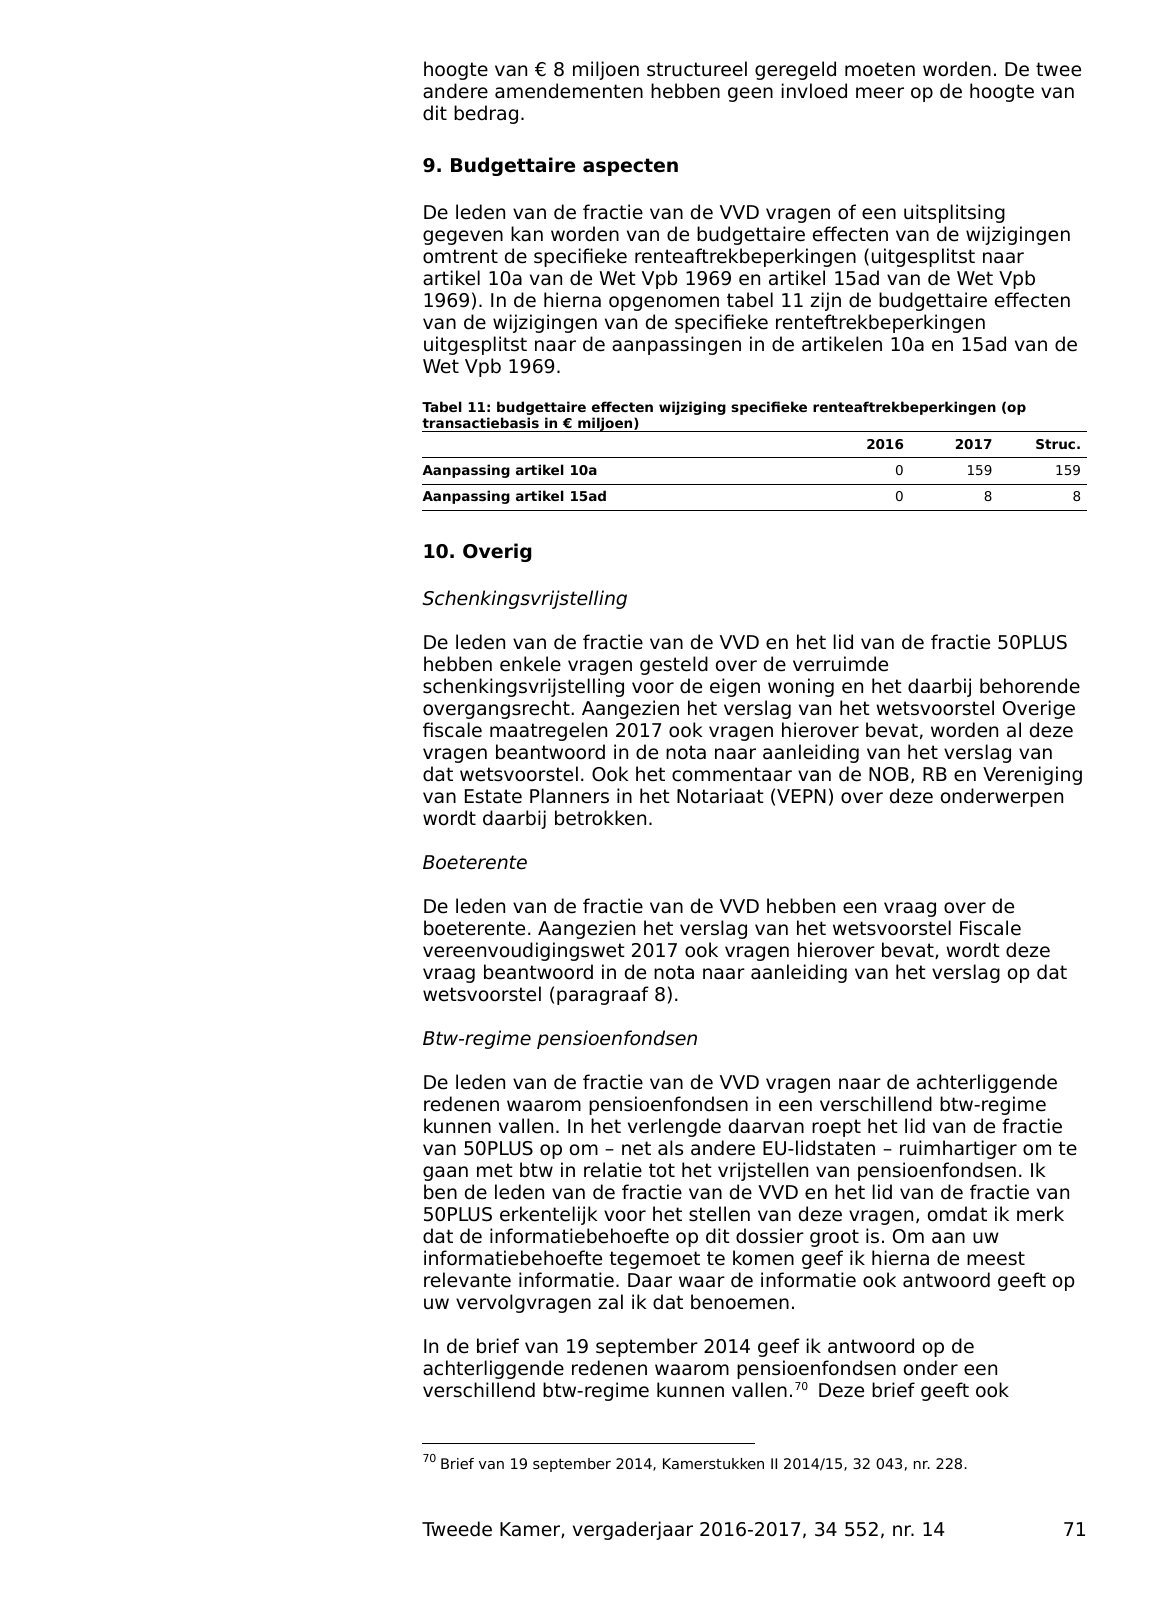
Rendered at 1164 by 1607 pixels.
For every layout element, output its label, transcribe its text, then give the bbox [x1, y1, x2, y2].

subtitle Btw-regime pensioenfondsen [422, 1028, 1087, 1050]
table_cell 8 [998, 485, 1087, 509]
table_cell Struc. [998, 432, 1087, 457]
table_cell Aanpassing artikel 10a [422, 458, 821, 483]
table_cell 8 [910, 485, 998, 509]
subtitle 10. Overig [422, 541, 1087, 563]
table_cell 0 [821, 485, 909, 509]
text De leden van de fractie van de VVD vragen naar de achterliggende redenen waarom pensioenfondsen in een verschillend btw-regime kunnen vallen. In het verlengde daarvan roept het lid van de fractie van 50PLUS op om – net als andere EU-lidstaten – ruimhartiger om te gaan met btw in relatie tot het vrijstellen van pensioenfondsen. Ik ben de leden van de fractie van de VVD en het lid van de fractie van 50PLUS erkentelijk voor het stellen van deze vragen, omdat ik merk dat de informatiebehoefte op dit dossier groot is. Om aan uw informatiebehoefte tegemoet te komen geef ik hierna de meest relevante informatie. Daar waar de informatie ook antwoord geeft op uw vervolgvragen zal ik dat benoemen. [422, 1072, 1087, 1314]
subtitle Boeterente [422, 852, 1087, 874]
table_cell 2016 [821, 432, 909, 457]
table_header Tabel 11: budgettaire effecten wijziging specifieke renteaftrekbeperkingen (op transactiebasis in € miljoen) [422, 400, 1087, 431]
table_cell Aanpassing artikel 15ad [422, 485, 821, 509]
subtitle 9. Budgettaire aspecten [422, 155, 1087, 177]
subtitle Schenkingsvrijstelling [422, 588, 1087, 609]
table_cell 2017 [910, 432, 998, 457]
text De leden van de fractie van de VVD en het lid van de fractie 50PLUS hebben enkele vragen gesteld over de verruimde schenkingsvrijstelling voor de eigen woning en het daarbij behorende overgangsrecht. Aangezien het verslag van het wetsvoorstel Overige fiscale maatregelen 2017 ook vragen hierover bevat, worden al deze vragen beantwoord in de nota naar aanleiding van het verslag van dat wetsvoorstel. Ook het commentaar van de NOB, RB en Vereniging van Estate Planners in het Notariaat (VEPN) over deze onderwerpen wordt daarbij betrokken. [422, 632, 1087, 829]
table_cell 159 [998, 458, 1087, 483]
text In de brief van 19 september 2014 geef ik antwoord op de achterliggende redenen waarom pensioenfondsen onder een verschillend btw-regime kunnen vallen. Deze brief geeft ook [422, 1336, 1087, 1402]
table_cell [422, 432, 821, 457]
text hoogte van € 8 miljoen structureel geregeld moeten worden. De twee andere amendementen hebben geen invloed meer op de hoogte van dit bedrag. [422, 59, 1087, 125]
table_cell 159 [910, 458, 998, 483]
text De leden van de fractie van de VVD vragen of een uitsplitsing gegeven kan worden van de budgettaire effecten van de wijzigingen omtrent de specifieke renteaftrekbeperkingen (uitgesplitst naar artikel 10a van de Wet Vpb 1969 en artikel 15ad van de Wet Vpb 1969). In de hierna opgenomen tabel 11 zijn de budgettaire effecten van de wijzigingen van de specifieke renteftrekbeperkingen uitgesplitst naar de aanpassingen in de artikelen 10a en 15ad van de Wet Vpb 1969. [422, 202, 1087, 378]
table_cell 0 [821, 458, 909, 483]
text De leden van de fractie van de VVD hebben een vraag over de boeterente. Aangezien het verslag van het wetsvoorstel Fiscale vereenvoudigingswet 2017 ook vragen hierover bevat, wordt deze vraag beantwoord in de nota naar aanleiding van het verslag op dat wetsvoorstel (paragraaf 8). [422, 896, 1087, 1006]
text Brief van 19 september 2014, Kamerstukken II 2014/15, 32 043, nr. 228. [422, 1452, 1087, 1474]
